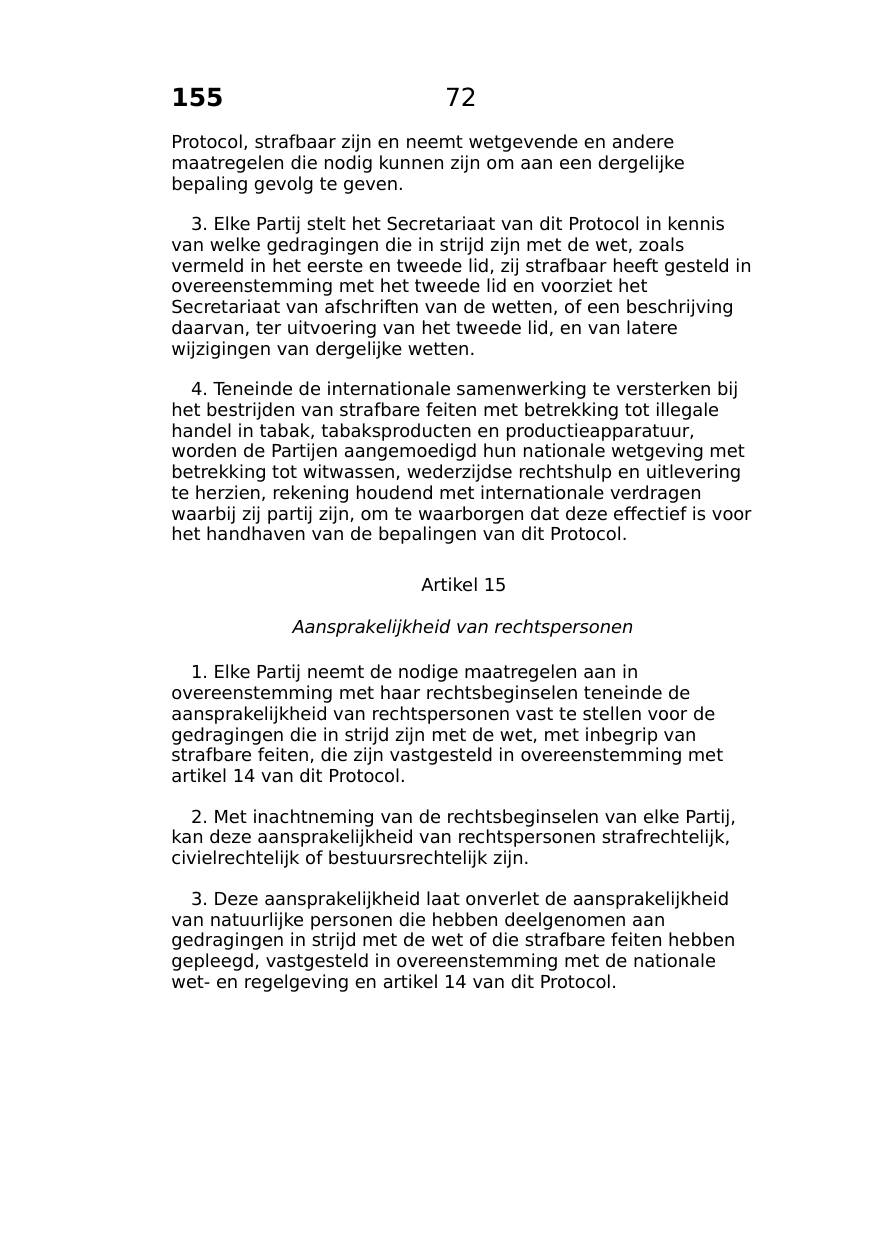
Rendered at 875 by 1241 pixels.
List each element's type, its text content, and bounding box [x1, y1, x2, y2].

text 4. Teneinde de internationale samenwerking te versterken bij het bestrijden van strafbare feiten met betrekking tot illegale handel in tabak, tabaksproducten en productieapparatuur, worden de Partijen aangemoedigd hun nationale wetgeving met betrekking tot witwassen, wederzijdse rechtshulp en uitlevering te herzien, rekening houdend met internationale verdragen waarbij zij partij zijn, om te waarborgen dat deze effectief is voor het handhaven van de bepalingen van dit Protocol. [171, 379, 756, 545]
text 1. Elke Partij neemt de nodige maatregelen aan in overeenstemming met haar rechtsbeginselen teneinde de aansprakelijkheid van rechtspersonen vast te stellen voor de gedragingen die in strijd zijn met de wet, met inbegrip van strafbare feiten, die zijn vastgesteld in overeenstemming met artikel 14 van dit Protocol. [171, 662, 756, 787]
text 3. Deze aansprakelijkheid laat onverlet de aansprakelijkheid van natuurlijke personen die hebben deelgenomen aan gedragingen in strijd met de wet of die strafbare feiten hebben gepleegd, vastgesteld in overeenstemming met de nationale wet- en regelgeving en artikel 14 van dit Protocol. [171, 889, 756, 992]
text 2. Met inachtneming van de rechtsbeginselen van elke Partij, kan deze aansprakelijkheid van rechtspersonen strafrechtelijk, civielrechtelijk of bestuursrechtelijk zijn. [171, 807, 756, 869]
text 3. Elke Partij stelt het Secretariaat van dit Protocol in kennis van welke gedragingen die in strijd zijn met de wet, zoals vermeld in het eerste en tweede lid, zij strafbaar heeft gesteld in overeenstemming met het tweede lid en voorziet het Secretariaat van afschriften van de wetten, of een beschrijving daarvan, ter uitvoering van het tweede lid, en van latere wijzigingen van dergelijke wetten. [171, 214, 756, 359]
text Protocol, strafbaar zijn en neemt wetgevende en andere maatregelen die nodig kunnen zijn om aan een dergelijke bepaling gevolg te geven. [171, 132, 756, 194]
subtitle Artikel 15 Aansprakelijkheid van rechtspersonen [171, 575, 756, 637]
